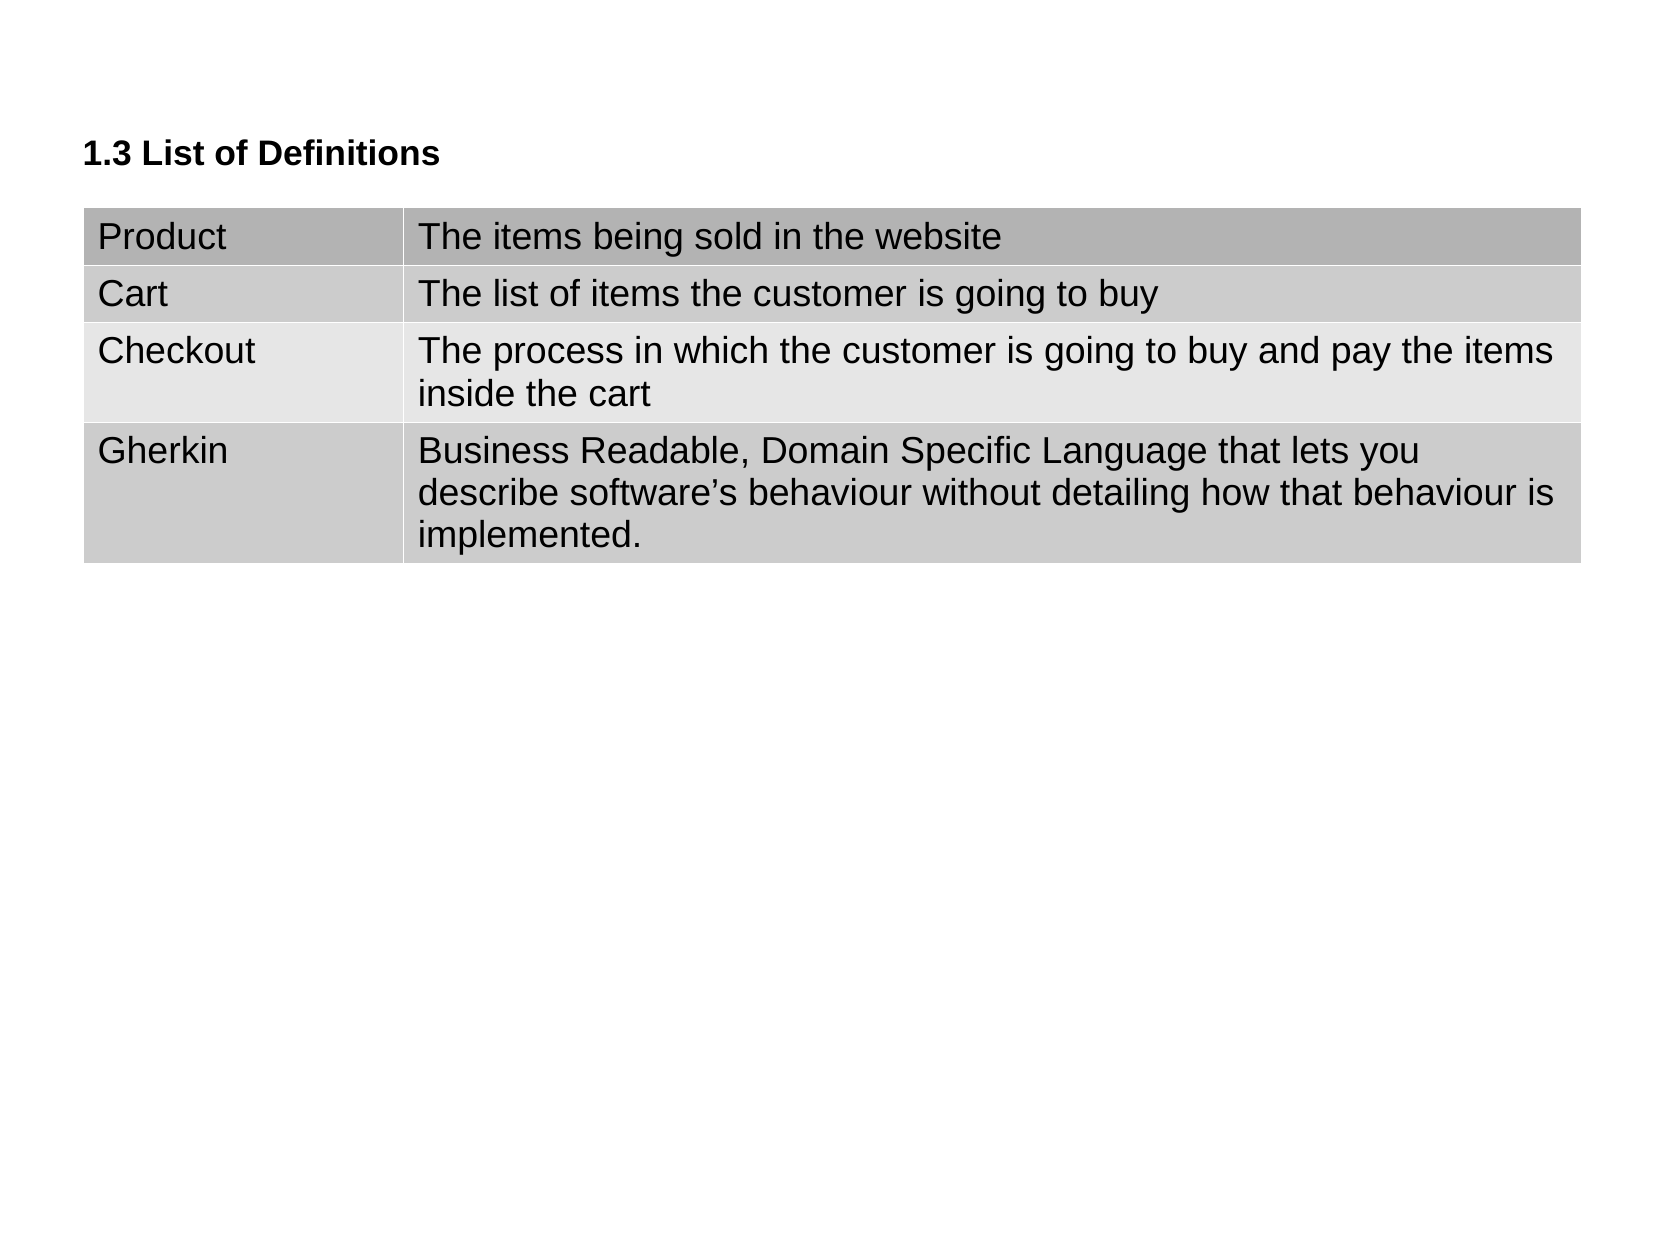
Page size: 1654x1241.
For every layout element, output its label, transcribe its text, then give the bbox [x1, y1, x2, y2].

table_cell The process in which the customer is going to buy and pay the items inside the cart [404, 323, 1581, 422]
table_cell Gherkin [84, 423, 403, 563]
table_header The items being sold in the website [404, 208, 1581, 265]
table_header Product [84, 208, 403, 265]
table_cell Checkout [84, 323, 403, 422]
title 1.3 List of Definitions [82, 132, 1571, 173]
table_cell Business Readable, Domain Specific Language that lets you describe software’s behaviour without detailing how that behaviour is implemented. [404, 423, 1581, 563]
table_cell The list of items the customer is going to buy [404, 266, 1581, 322]
table_cell Cart [84, 266, 403, 322]
